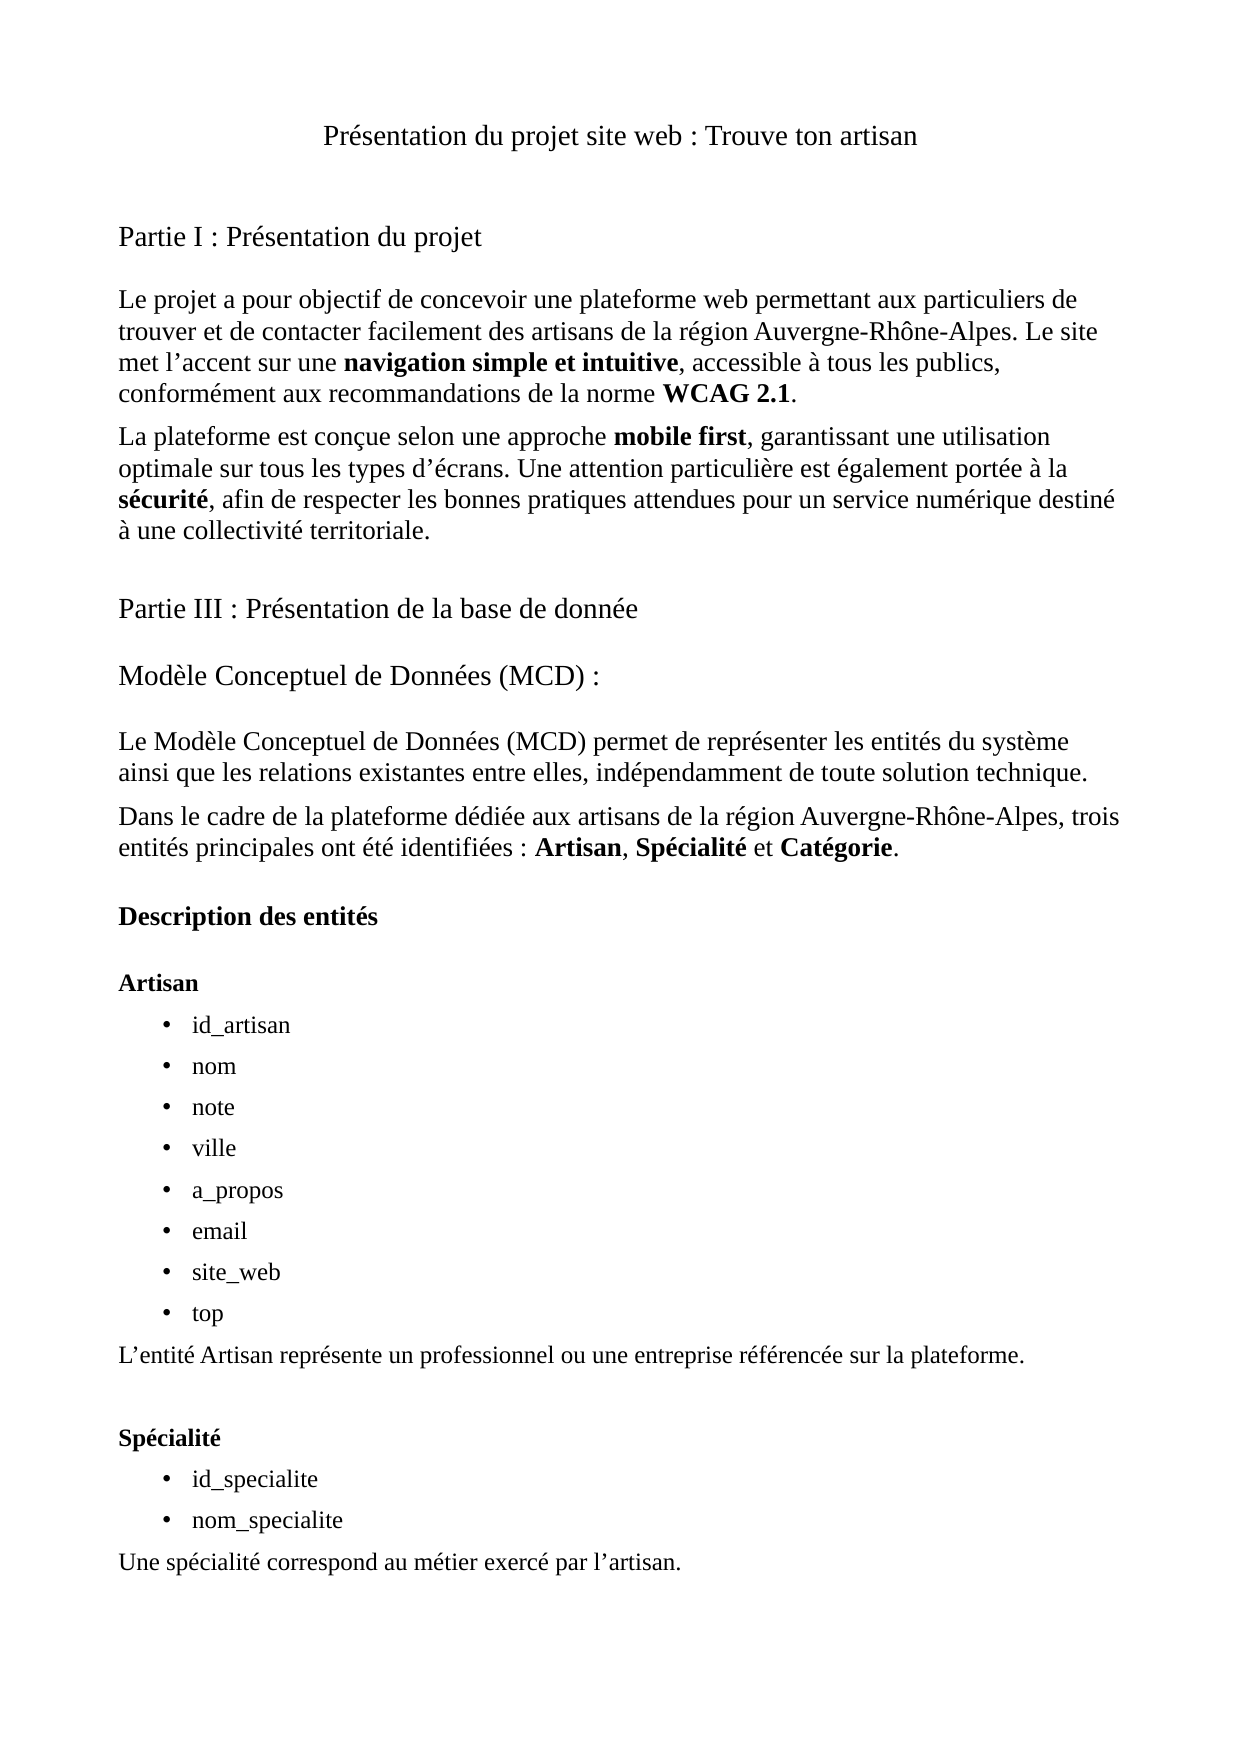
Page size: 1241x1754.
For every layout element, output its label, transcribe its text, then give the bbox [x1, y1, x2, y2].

subtitle Spécialité [118, 1423, 1122, 1452]
text Le Modèle Conceptuel de Données (MCD) permet de représenter les entités du système ainsi que les relations existantes entre elles, indépendamment de toute solution technique. [118, 725, 1122, 788]
text L’entité Artisan représente un professionnel ou une entreprise référencée sur la plateforme. [118, 1340, 1063, 1368]
list nom [162, 1051, 1122, 1080]
text Présentation du projet site web : Trouve ton artisan [118, 118, 1122, 152]
text Partie III : Présentation de la base de donnée [118, 591, 1122, 625]
list note [162, 1092, 1122, 1121]
list a_propos [162, 1175, 1122, 1203]
list id_specialite [162, 1464, 1122, 1493]
text Partie I : Présentation du projet [118, 219, 1122, 252]
list ville [162, 1133, 1122, 1162]
text Le projet a pour objectif de concevoir une plateforme web permettant aux particuliers de trouver et de contacter facilement des artisans de la région Auvergne-Rhône-Alpes. Le site met l’accent sur une navigation simple et intuitive, accessible à tous les publics, conformément aux recommandations de la norme WCAG 2.1. [118, 283, 1122, 408]
subtitle Description des entités [118, 900, 1122, 931]
list top [162, 1298, 1122, 1327]
text Modèle Conceptuel de Données (MCD) : [118, 658, 1122, 692]
text Une spécialité correspond au métier exercé par l’artisan. [118, 1547, 1063, 1576]
list email [162, 1216, 1122, 1245]
text La plateforme est conçue selon une approche mobile first, garantissant une utilisation optimale sur tous les types d’écrans. Une attention particulière est également portée à la sécurité, afin de respecter les bonnes pratiques attendues pour un service numérique destiné à une collectivité territoriale. [118, 421, 1122, 545]
subtitle Artisan [118, 968, 1122, 997]
list site_web [162, 1257, 1122, 1286]
text Dans le cadre de la plateforme dédiée aux artisans de la région Auvergne-Rhône-Alpes, trois entités principales ont été identifiées : Artisan, Spécialité et Catégorie. [118, 800, 1122, 862]
list id_artisan [162, 1010, 1122, 1038]
list nom_specialite [162, 1506, 1122, 1534]
